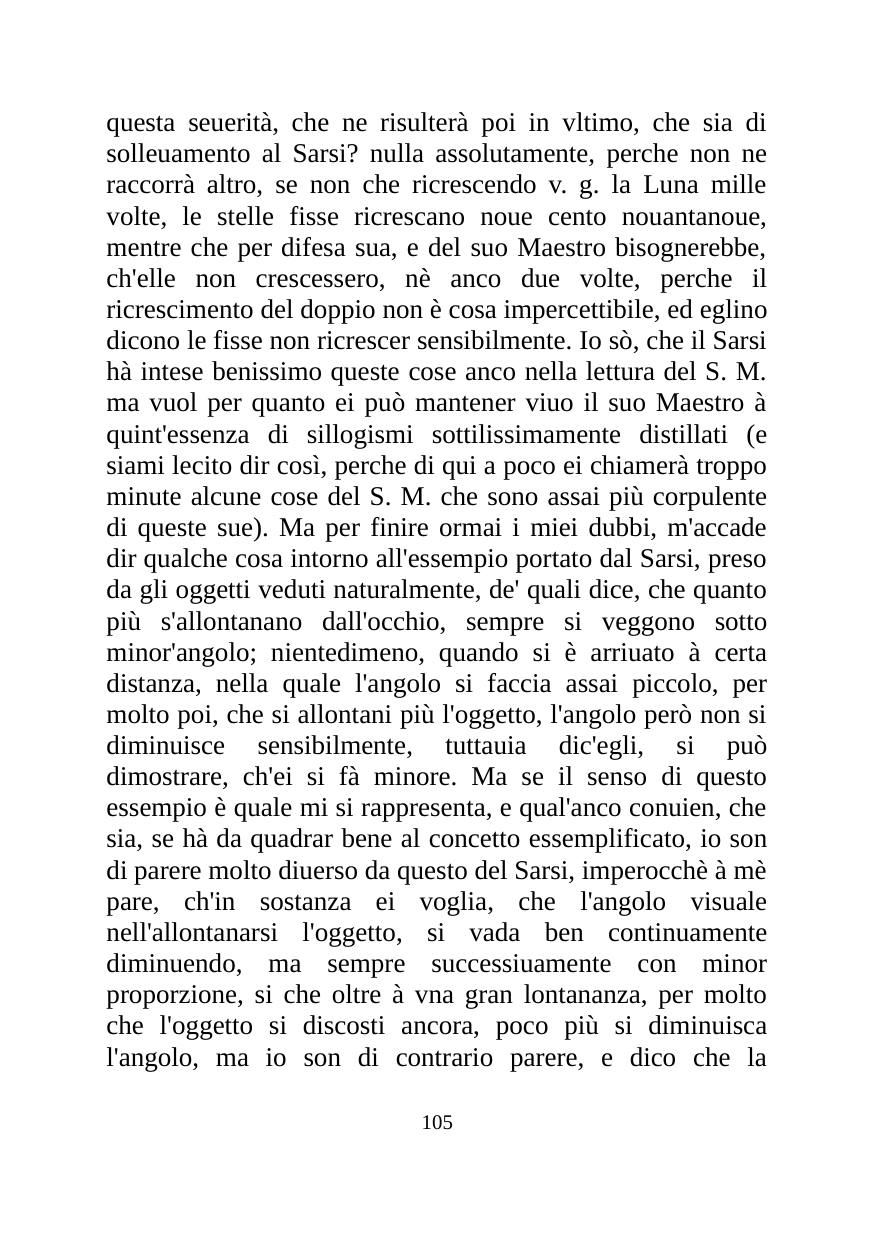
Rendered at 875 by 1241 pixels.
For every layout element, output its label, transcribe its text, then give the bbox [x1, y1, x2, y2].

text questa seuerità, che ne risulterà poi in vltimo, che sia di solleuamento al Sarsi? nulla assolutamente, perche non ne raccorrà altro, se non che ricrescendo v. g. la Luna mille volte, le stelle fisse ricrescano noue cento nouantanoue, mentre che per difesa sua, e del suo Maestro bisognerebbe, ch'elle non crescessero, nè anco due volte, perche il ricrescimento del doppio non è cosa impercettibile, ed eglino dicono le fisse non ricrescer sensibilmente. Io sò, che il Sarsi hà intese benissimo queste cose anco nella lettura del S. M. ma vuol per quanto ei può mantener viuo il suo Maestro à quint'essenza di sillogismi sottilissimamente distillati (e siami lecito dir così, perche di qui a poco ei chiamerà troppo minute alcune cose del S. M. che sono assai più corpulente di queste sue). Ma per finire ormai i miei dubbi, m'accade dir qualche cosa intorno all'essempio portato dal Sarsi, preso da gli oggetti veduti naturalmente, de' quali dice, che quanto più s'allontanano dall'occhio, sempre si veggono sotto minor'angolo; nientedimeno, quando si è arriuato à certa distanza, nella quale l'angolo si faccia assai piccolo, per molto poi, che si allontani più l'oggetto, l'angolo però non si diminuisce sensibilmente, tuttauia dic'egli, si può dimostrare, ch'ei si fà minore. Ma se il senso di questo essempio è quale mi si rappresenta, e qual'anco conuien, che sia, se hà da quadrar bene al concetto essemplificato, io son di parere molto diuerso da questo del Sarsi, imperocchè à mè pare, ch'in sostanza ei voglia, che l'angolo visuale nell'allontanarsi l'oggetto, si vada ben continuamente diminuendo, ma sempre successiuamente con minor proporzione, si che oltre à vna gran lontananza, per molto che l'oggetto si discosti ancora, poco più si diminuisca l'angolo, ma io son di contrario parere, e dico che la [106, 106, 768, 1072]
